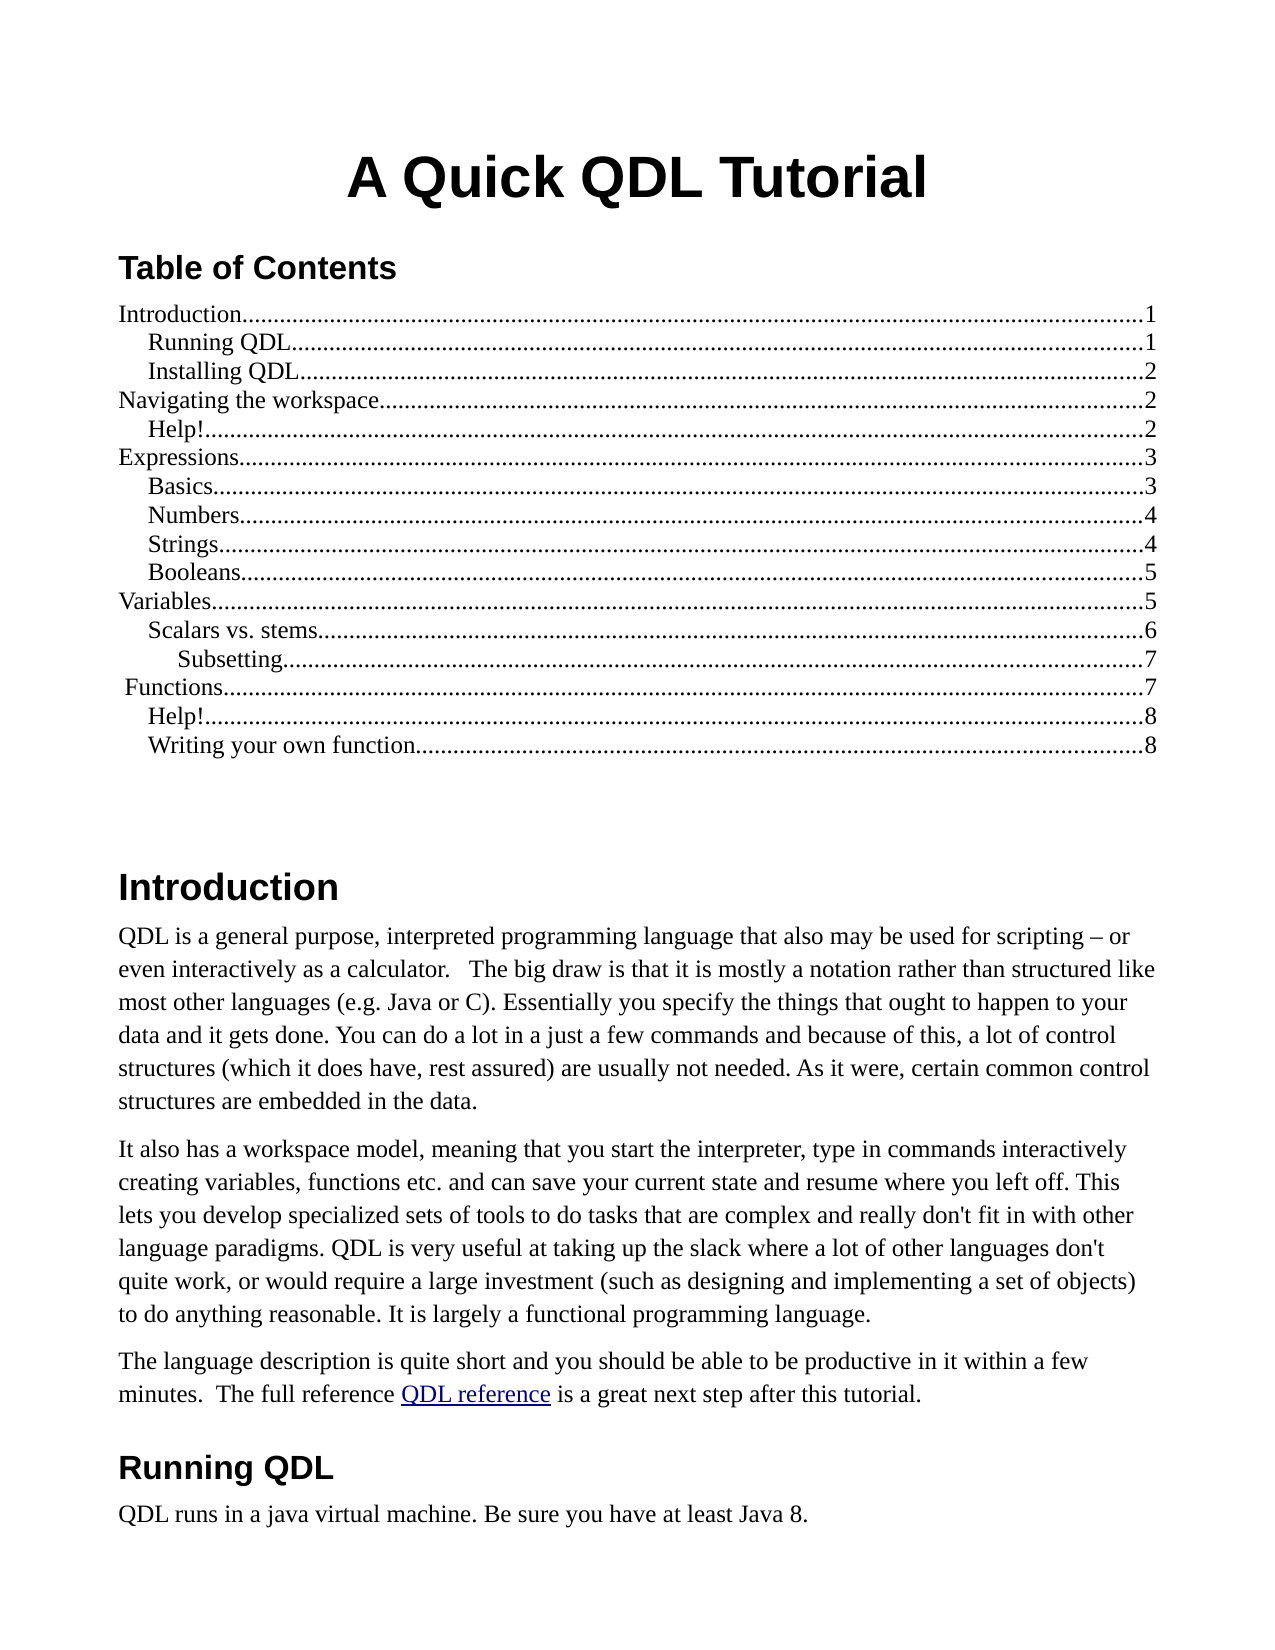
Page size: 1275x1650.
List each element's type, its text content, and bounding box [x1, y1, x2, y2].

text Booleans 5 [148, 557, 1157, 586]
text Navigating the workspace 2 [118, 385, 1157, 414]
text Basics 3 [148, 471, 1157, 500]
text Expressions 3 [118, 442, 1157, 471]
text Help! 8 [148, 701, 1157, 730]
text Scalars vs. stems 6 [148, 615, 1157, 644]
text Strings 4 [148, 529, 1157, 557]
subtitle Running QDL [118, 1448, 1157, 1486]
text Running QDL 1 [148, 327, 1157, 356]
text It also has a workspace model, meaning that you start the interpreter, type in commands interactively creating variables, functions etc. and can save your current state and resume where you left off. This lets you develop specialized sets of tools to do tasks that are complex and really don't fit in with other language paradigms. QDL is very useful at taking up the slack where a lot of other languages don't quite work, or would require a large investment (such as designing and implementing a set of objects) to do anything reasonable. It is largely a functional programming language. [118, 1134, 1157, 1327]
text QDL is a general purpose, interpreted programming language that also may be used for scripting – or even interactively as a calculator. The big draw is that it is mostly a notation rather than structured like most other languages (e.g. Java or C). Essentially you specify the things that ought to happen to your data and it gets done. You can do a lot in a just a few commands and because of this, a lot of control structures (which it does have, rest assured) are usually not needed. As it were, certain common control structures are embedded in the data. [118, 921, 1157, 1115]
text Subsetting 7 [177, 644, 1157, 672]
text Variables 5 [118, 586, 1157, 615]
subtitle Introduction [118, 865, 1157, 908]
text Functions 7 [118, 672, 1157, 701]
title A Quick QDL Tutorial [118, 143, 1157, 210]
text The language description is quite short and you should be able to be productive in it within a few minutes. The full reference QDL reference is a great next step after this tutorial. [118, 1346, 1157, 1408]
text Help! 2 [148, 414, 1157, 442]
text Introduction 1 [118, 299, 1157, 327]
text Writing your own function 8 [148, 730, 1157, 759]
text Installing QDL 2 [148, 356, 1157, 385]
text Numbers 4 [148, 500, 1157, 529]
subtitle Table of Contents [118, 248, 1157, 286]
text QDL runs in a java virtual machine. Be sure you have at least Java 8. [118, 1499, 1157, 1528]
